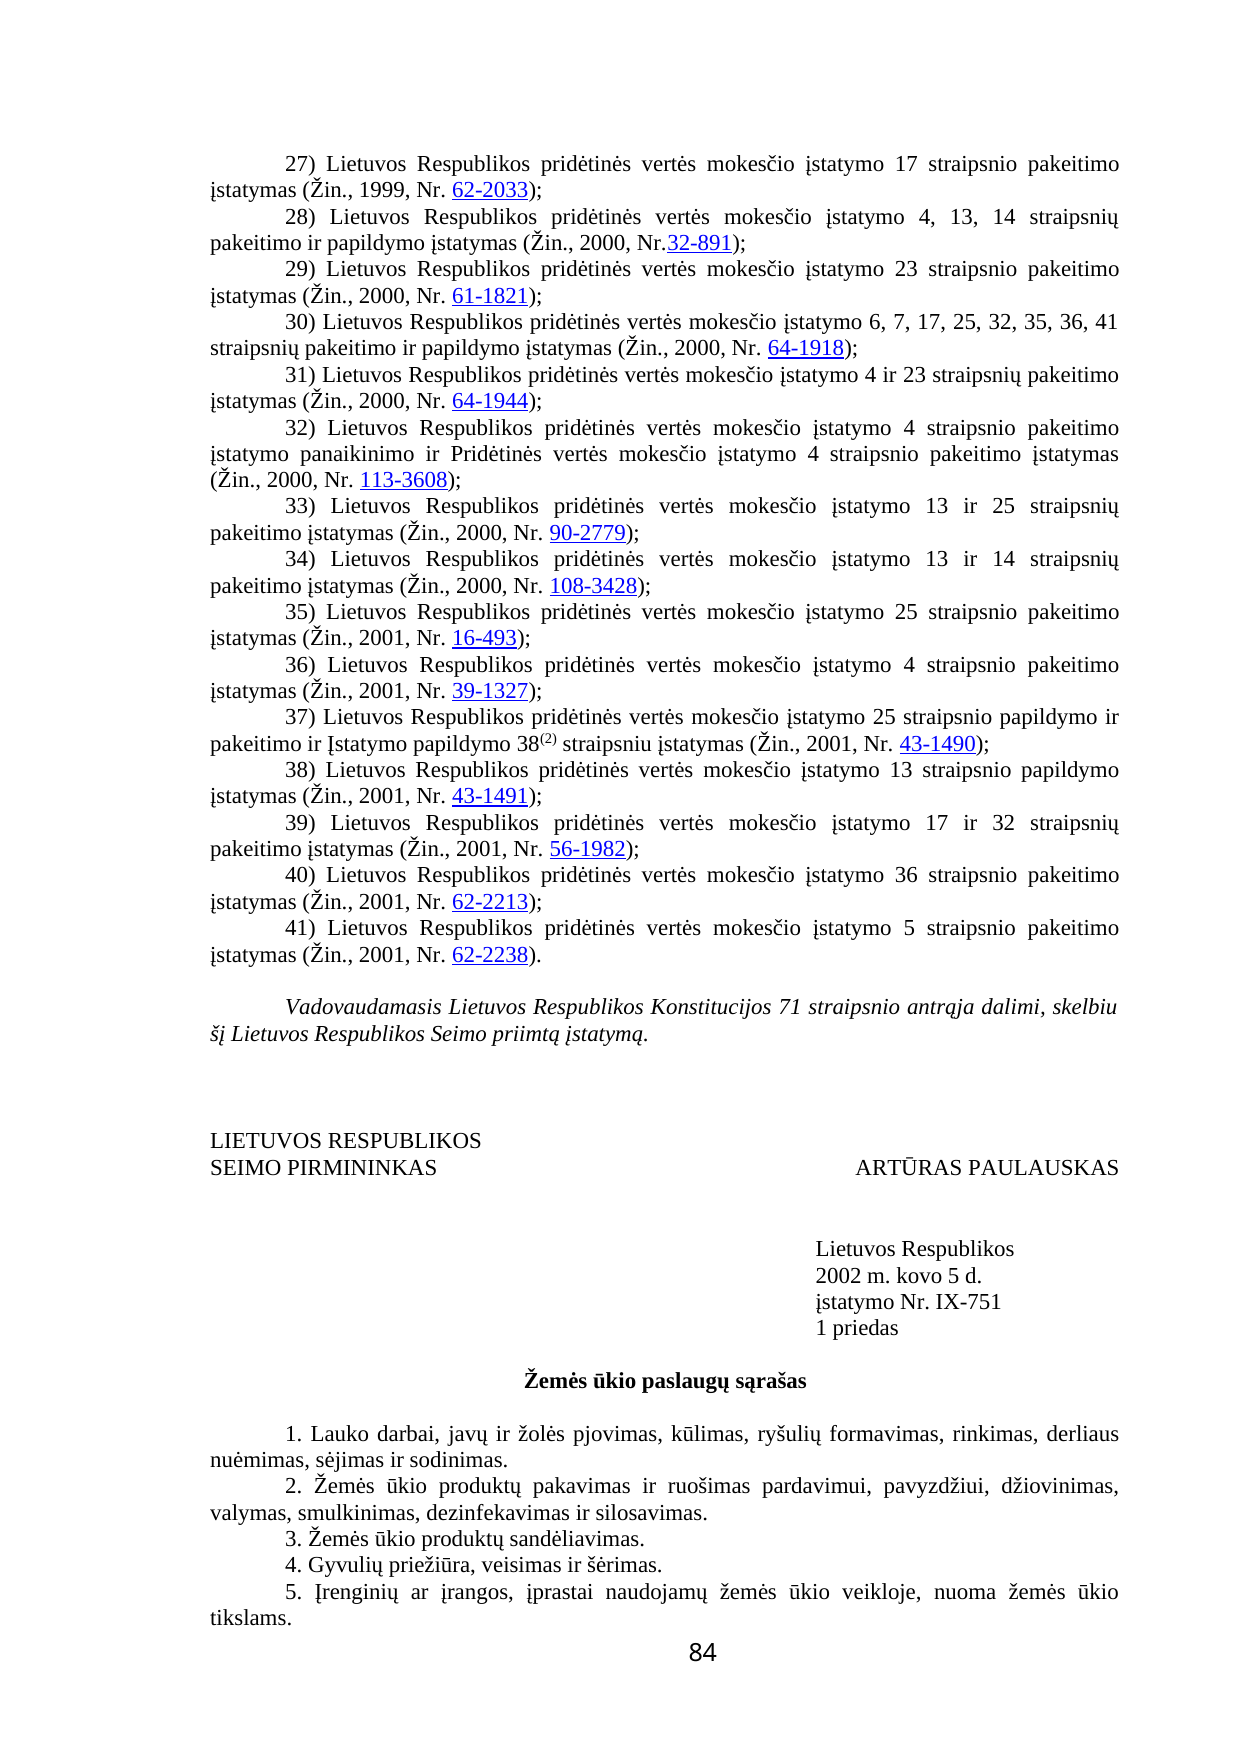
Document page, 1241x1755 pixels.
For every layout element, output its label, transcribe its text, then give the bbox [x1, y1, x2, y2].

text 39) Lietuvos Respublikos pridėtinės vertės mokesčio įstatymo 17 ir 32 straipsnių pakeitimo įstatymas (Žin., 2001, Nr. 56-1982); [210, 809, 1120, 862]
text 2. Žemės ūkio produktų pakavimas ir ruošimas pardavimui, pavyzdžiui, džiovinimas, valymas, smulkinimas, dezinfekavimas ir silosavimas. [210, 1472, 1120, 1525]
text 35) Lietuvos Respublikos pridėtinės vertės mokesčio įstatymo 25 straipsnio pakeitimo įstatymas (Žin., 2001, Nr. 16-493); [210, 598, 1120, 651]
text Vadovaudamasis Lietuvos Respublikos Konstitucijos 71 straipsnio antrąja dalimi, skelbiu šį Lietuvos Respublikos Seimo priimtą įstatymą. [210, 993, 1120, 1046]
text 33) Lietuvos Respublikos pridėtinės vertės mokesčio įstatymo 13 ir 25 straipsnių pakeitimo įstatymas (Žin., 2000, Nr. 90-2779); [210, 493, 1120, 545]
text 5. Įrenginių ar įrangos, įprastai naudojamų žemės ūkio veikloje, nuoma žemės ūkio tikslams. [210, 1578, 1120, 1631]
text 1. Lauko darbai, javų ir žolės pjovimas, kūlimas, ryšulių formavimas, rinkimas, derliaus nuėmimas, sėjimas ir sodinimas. [210, 1420, 1120, 1472]
text 1 priedas [210, 1314, 1120, 1341]
text 34) Lietuvos Respublikos pridėtinės vertės mokesčio įstatymo 13 ir 14 straipsnių pakeitimo įstatymas (Žin., 2000, Nr. 108-3428); [210, 545, 1120, 598]
text 29) Lietuvos Respublikos pridėtinės vertės mokesčio įstatymo 23 straipsnio pakeitimo įstatymas (Žin., 2000, Nr. 61-1821); [210, 255, 1120, 308]
text Žemės ūkio paslaugų sąrašas [210, 1367, 1120, 1393]
text 4. Gyvulių priežiūra, veisimas ir šėrimas. [210, 1552, 1120, 1578]
text 3. Žemės ūkio produktų sandėliavimas. [210, 1525, 1120, 1552]
text 32) Lietuvos Respublikos pridėtinės vertės mokesčio įstatymo 4 straipsnio pakeitimo įstatymo panaikinimo ir Pridėtinės vertės mokesčio įstatymo 4 straipsnio pakeitimo įstatymas (Žin., 2000, Nr. 113-3608); [210, 413, 1120, 493]
text 31) Lietuvos Respublikos pridėtinės vertės mokesčio įstatymo 4 ir 23 straipsnių pakeitimo įstatymas (Žin., 2000, Nr. 64-1944); [210, 361, 1120, 413]
text 38) Lietuvos Respublikos pridėtinės vertės mokesčio įstatymo 13 straipsnio papildymo įstatymas (Žin., 2001, Nr. 43-1491); [210, 756, 1120, 809]
text SEIMO PIRMININKAS ARTŪRAS PAULAUSKAS [210, 1154, 1120, 1180]
text įstatymo Nr. IX-751 [210, 1288, 1120, 1314]
text 2002 m. kovo 5 d. [210, 1262, 1120, 1288]
text 40) Lietuvos Respublikos pridėtinės vertės mokesčio įstatymo 36 straipsnio pakeitimo įstatymas (Žin., 2001, Nr. 62-2213); [210, 862, 1120, 914]
text 41) Lietuvos Respublikos pridėtinės vertės mokesčio įstatymo 5 straipsnio pakeitimo įstatymas (Žin., 2001, Nr. 62-2238). [210, 914, 1120, 967]
text Lietuvos Respublikos [735, 1235, 1120, 1262]
text 27) Lietuvos Respublikos pridėtinės vertės mokesčio įstatymo 17 straipsnio pakeitimo įstatymas (Žin., 1999, Nr. 62-2033); [210, 150, 1120, 203]
text 28) Lietuvos Respublikos pridėtinės vertės mokesčio įstatymo 4, 13, 14 straipsnių pakeitimo ir papildymo įstatymas (Žin., 2000, Nr.32-891); [210, 203, 1120, 255]
text LIETUVOS RESPUBLIKOS [210, 1127, 1120, 1154]
text 37) Lietuvos Respublikos pridėtinės vertės mokesčio įstatymo 25 straipsnio papildymo ir pakeitimo ir Įstatymo papildymo 38(2) straipsniu įstatymas (Žin., 2001, Nr. 43-1490); [210, 703, 1120, 756]
text 30) Lietuvos Respublikos pridėtinės vertės mokesčio įstatymo 6, 7, 17, 25, 32, 35, 36, 41 straipsnių pakeitimo ir papildymo įstatymas (Žin., 2000, Nr. 64-1918); [210, 308, 1120, 361]
text 36) Lietuvos Respublikos pridėtinės vertės mokesčio įstatymo 4 straipsnio pakeitimo įstatymas (Žin., 2001, Nr. 39-1327); [210, 651, 1120, 703]
